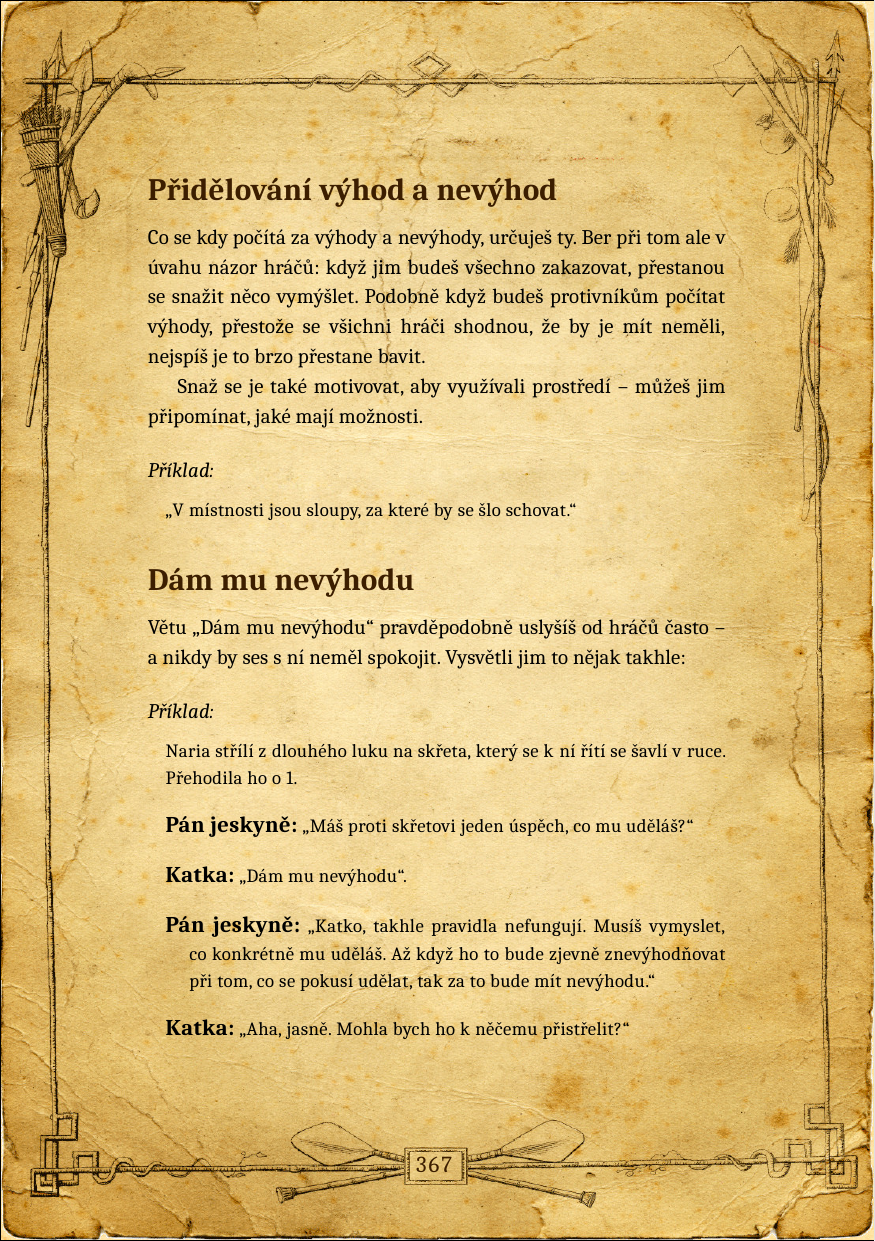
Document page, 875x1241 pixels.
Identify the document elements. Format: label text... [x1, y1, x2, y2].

text Příklad: [148, 699, 726, 723]
text Pán jeskyně: „Máš proti skřetovi jeden úspěch, co mu uděláš?“ [165, 812, 726, 838]
text Příklad: [148, 458, 726, 482]
text Katka: „Aha, jasně. Mohla bych ho k⁠ něčemu přistřelit?“ [165, 1015, 726, 1041]
text Pán jeskyně: „Katko, takhle pravidla nefungují. Musíš vymyslet, co konkrétně mu uděláš. Až když ho to bude zjevně znevýhodňovat při tom, co se pokusí udělat, tak za to bude mít nevýhodu.“ [165, 912, 726, 992]
picture [1, 1, 874, 1240]
text „V⁠ místnosti jsou sloupy, za které by se šlo schovat.“ [165, 500, 726, 522]
text Katka: „Dám mu nevýhodu“. [165, 862, 726, 888]
subtitle Přidělování výhod a⁠ nevýhod [148, 172, 726, 208]
text Naria střílí z⁠ dlouhého luku na skřeta, který se k⁠ ní řítí se šavlí v⁠ ruce. Přehodila ho o⁠ 1. [165, 741, 726, 789]
text Větu „Dám mu nevýhodu“ pravděpodobně uslyšíš od hráčů často – a⁠ nikdy by ses s⁠ ní neměl spokojit. Vysvětli jim to nějak takhle: [148, 616, 726, 670]
text Co se kdy počítá za výhody a⁠ nevýhody, určuješ ty. Ber při tom ale v⁠ úvahu názor hráčů: když jim budeš všechno zakazovat, přestanou se snažit něco vymýšlet. Podobně když budeš protivníkům počítat výhody, přestože se všichni hráči shodnou, že by je mít neměli, nejspíš je to brzo přestane bavit. Snaž se je také motivovat, aby využívali prostředí – můžeš jim připomínat, jaké mají možnosti. [148, 225, 726, 429]
subtitle Dám mu nevýhodu [148, 562, 726, 598]
